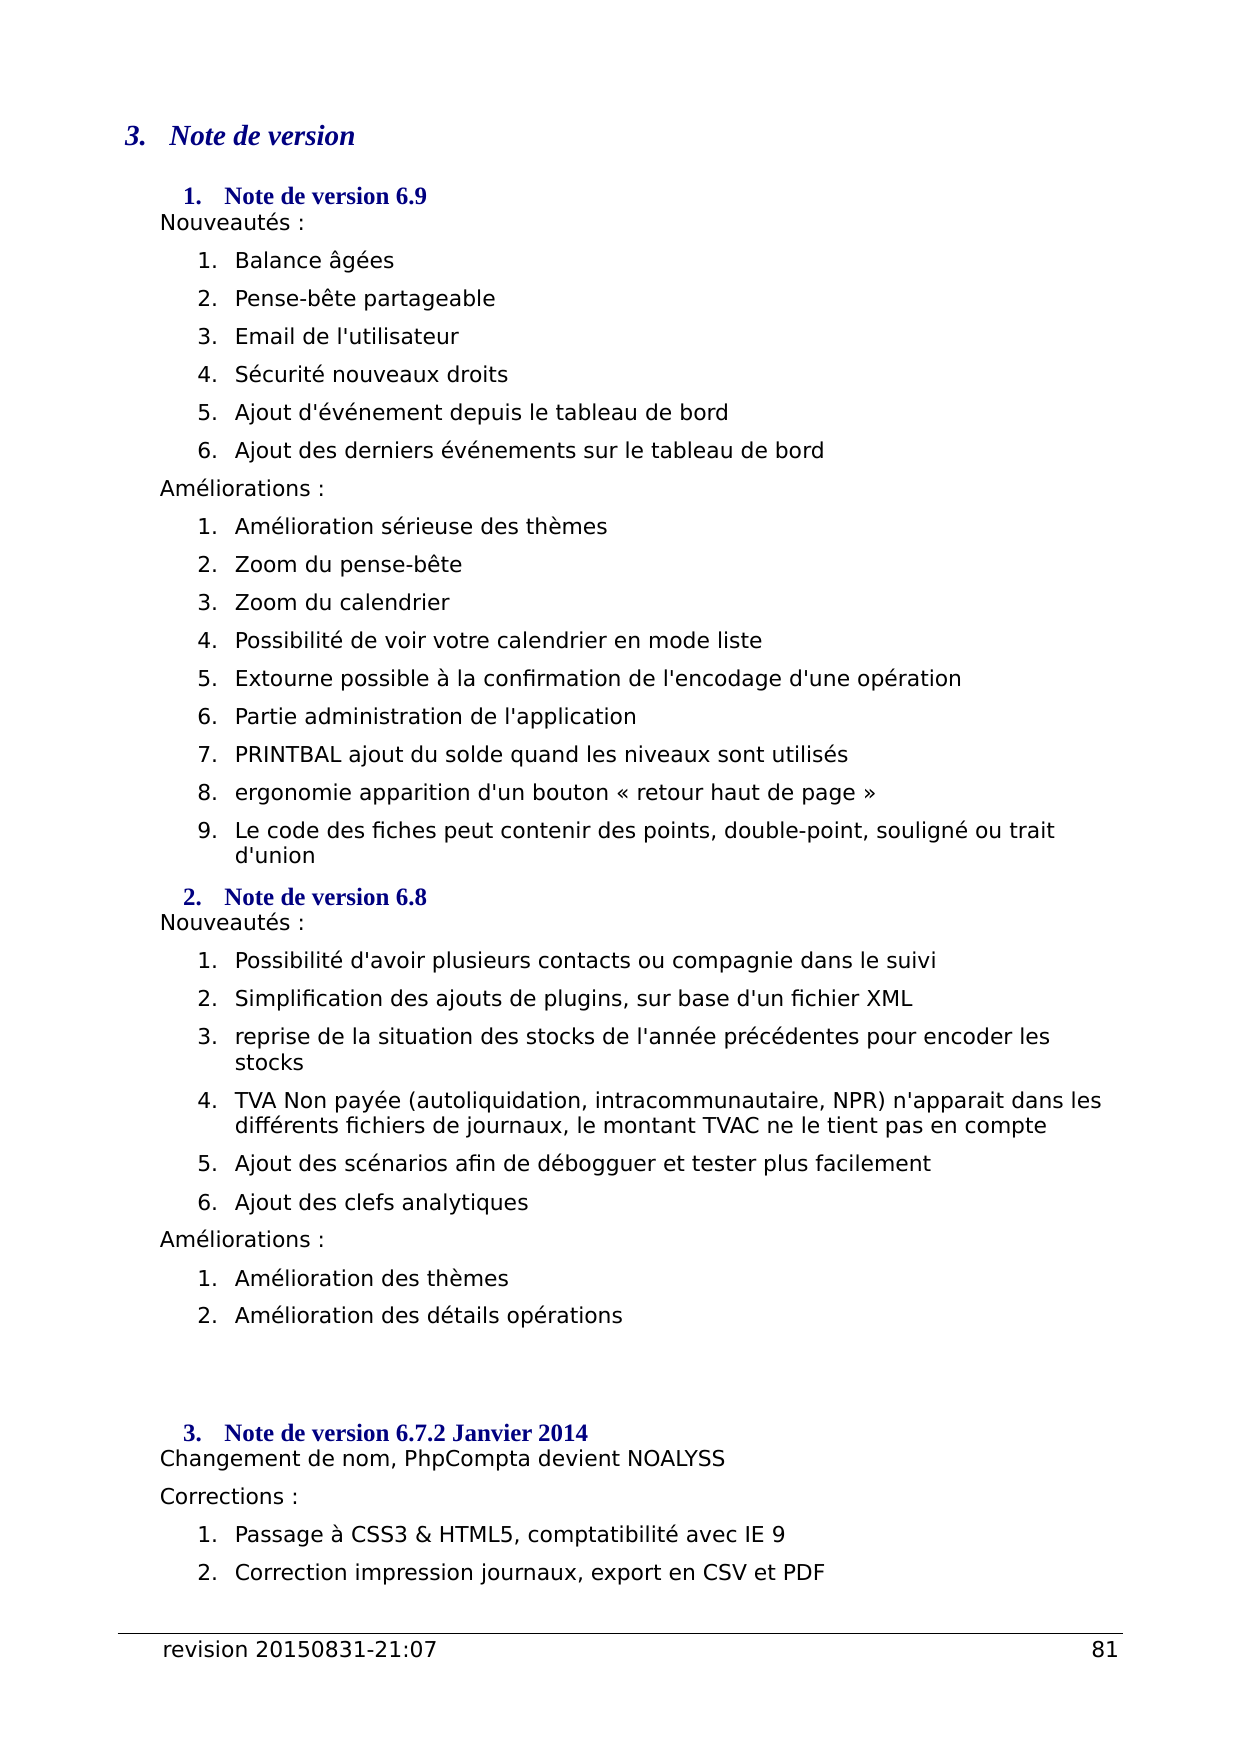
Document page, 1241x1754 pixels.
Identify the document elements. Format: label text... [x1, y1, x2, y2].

list Le code des fiches peut contenir des points, double-point, souligné ou trait d'union [197, 818, 1123, 869]
list Zoom du pense-bête [197, 552, 1123, 577]
list Zoom du calendrier [197, 590, 1123, 616]
subtitle Note de version 6.7.2 Janvier 2014 [177, 1418, 1123, 1446]
subtitle Note de version 6.9 [177, 181, 1123, 210]
subtitle Note de version [117, 118, 1123, 152]
list Ajout d'événement depuis le tableau de bord [197, 400, 1123, 425]
list Ajout des clefs analytiques [197, 1189, 1123, 1215]
list Ajout des scénarios afin de débogguer et tester plus facilement [197, 1152, 1123, 1177]
list Amélioration des détails opérations [197, 1304, 1123, 1329]
subtitle Note de version 6.8 [177, 882, 1123, 910]
list Ajout des derniers événements sur le tableau de bord [197, 438, 1123, 463]
list Simplification des ajouts de plugins, sur base d'un fichier XML [197, 986, 1123, 1012]
list TVA Non payée (autoliquidation, intracommunautaire, NPR) n'apparait dans les différents fichiers de journaux, le montant TVAC ne le tient pas en compte [197, 1088, 1123, 1139]
list Sécurité nouveaux droits [197, 362, 1123, 387]
list Partie administration de l'application [197, 704, 1123, 729]
list Extourne possible à la confirmation de l'encodage d'une opération [197, 666, 1123, 692]
list Possibilité de voir votre calendrier en mode liste [197, 628, 1123, 653]
list Amélioration des thèmes [197, 1266, 1123, 1291]
text Nouveautés : [159, 210, 1123, 235]
list Amélioration sérieuse des thèmes [197, 514, 1123, 539]
list reprise de la situation des stocks de l'année précédentes pour encoder les stocks [197, 1024, 1123, 1076]
text Corrections : [159, 1484, 1123, 1510]
list Email de l'utilisateur [197, 324, 1123, 349]
text Améliorations : [159, 1228, 1123, 1253]
list Possibilité d'avoir plusieurs contacts ou compagnie dans le suivi [197, 948, 1123, 974]
text Améliorations : [159, 476, 1123, 501]
list ergonomie apparition d'un bouton « retour haut de page » [197, 780, 1123, 806]
text Changement de nom, PhpCompta devient NOALYSS [159, 1446, 1123, 1472]
list Pense-bête partageable [197, 286, 1123, 311]
list PRINTBAL ajout du solde quand les niveaux sont utilisés [197, 742, 1123, 768]
list Balance âgées [197, 248, 1123, 273]
list Passage à CSS3 & HTML5, comptatibilité avec IE 9 [197, 1522, 1123, 1548]
text Nouveautés : [159, 910, 1123, 936]
list Correction impression journaux, export en CSV et PDF [197, 1561, 1123, 1586]
